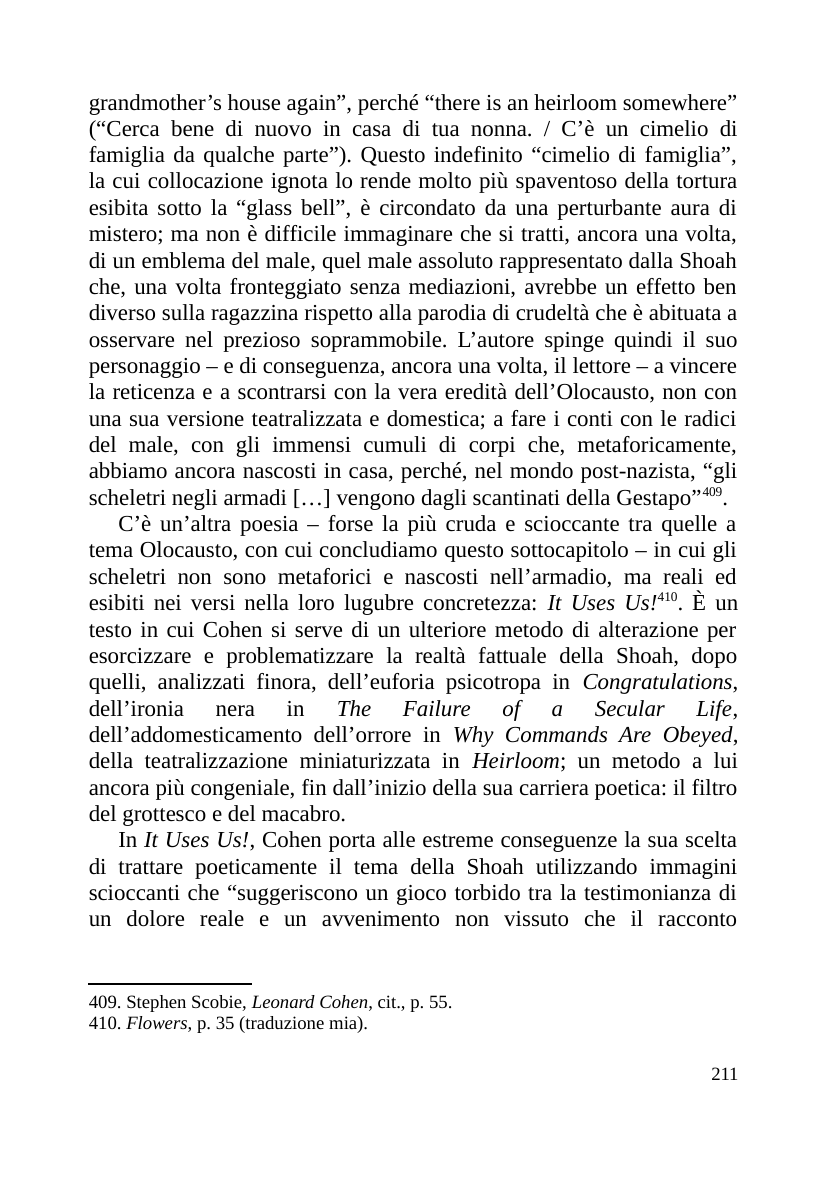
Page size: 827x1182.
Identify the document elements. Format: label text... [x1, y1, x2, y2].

text In It Uses Us!, Cohen porta alle estreme conseguenze la sua scelta di trattare poeticamente il tema della Shoah utilizzando immagini scioccanti che “suggeriscono un gioco torbido tra la testimonianza di un dolore reale e un avvenimento non vissuto che il racconto [88, 826, 738, 932]
text C’è un’altra poesia – forse la più cruda e scioccante tra quelle a tema Olocausto, con cui concludiamo questo sottocapitolo – in cui gli scheletri non sono metaforici e nascosti nell’armadio, ma reali ed esibiti nei versi nella loro lugubre concretezza: It Uses Us!. È un testo in cui Cohen si serve di un ulteriore metodo di alterazione per esorcizzare e problematizzare la realtà fattuale della Shoah, dopo quelli, analizzati finora, dell’euforia psicotropa in Congratulations, dell’ironia nera in The Failure of a Secular Life, dell’addomesticamento dell’orrore in Why Commands Are Obeyed, della teatralizzazione miniaturizzata in Heirloom; un metodo a lui ancora più congeniale, fin dall’inizio della sua carriera poetica: il filtro del grottesco e del macabro. [88, 510, 738, 826]
text grandmother’s house again”, perché “there is an heirloom somewhere” (“Cerca bene di nuovo in casa di tua nonna. / C’è un cimelio di famiglia da qualche parte”). Questo indefinito “cimelio di famiglia”, la cui collocazione ignota lo rende molto più spaventoso della tortura esibita sotto la “glass bell”, è circondato da una perturbante aura di mistero; ma non è difficile immaginare che si tratti, ancora una volta, di un emblema del male, quel male assoluto rappresentato dalla Shoah che, una volta fronteggiato senza mediazioni, avrebbe un effetto ben diverso sulla ragazzina rispetto alla parodia di crudeltà che è abituata a osservare nel prezioso soprammobile. L’autore spinge quindi il suo personaggio – e di conseguenza, ancora una volta, il lettore – a vincere la reticenza e a scontrarsi con la vera eredità dell’Olocausto, non con una sua versione teatralizzata e domestica; a fare i conti con le radici del male, con gli immensi cumuli di corpi che, metaforicamente, abbiamo ancora nascosti in casa, perché, nel mondo post-nazista, “gli scheletri negli armadi […] vengono dagli scantinati della Gestapo”. [88, 88, 738, 510]
text Flowers, p. 35 (traduzione mia). [88, 1012, 738, 1034]
text Stephen Scobie, Leonard Cohen, cit., p. 55. [88, 991, 738, 1012]
